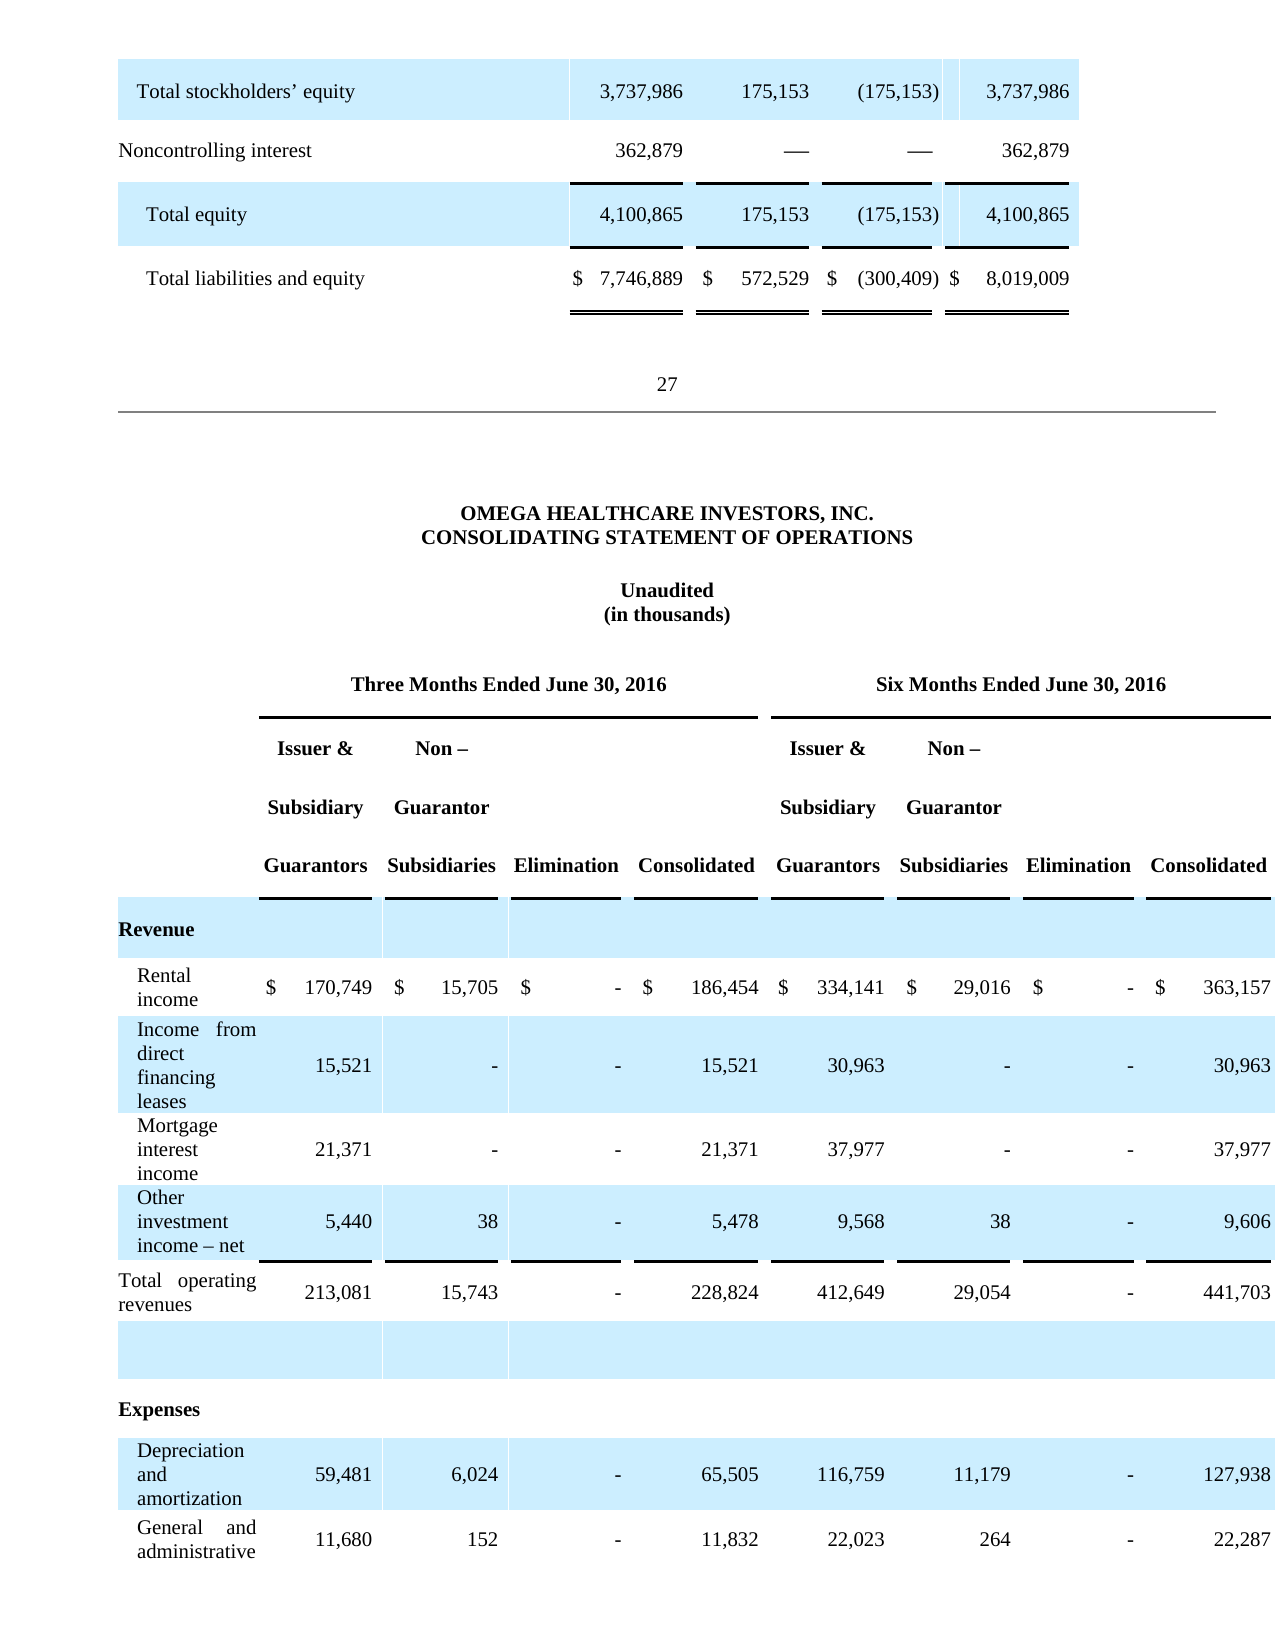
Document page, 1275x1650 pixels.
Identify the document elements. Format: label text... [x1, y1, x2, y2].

table_cell 9,606 [1165, 1185, 1271, 1260]
table_cell 65,505 [653, 1438, 758, 1510]
table_cell [884, 1321, 895, 1379]
table_cell $ [945, 249, 959, 310]
table_cell [917, 1321, 1010, 1379]
table_cell [758, 1321, 769, 1379]
table_cell [621, 1321, 632, 1379]
table_cell [1134, 1321, 1144, 1379]
table_cell Noncontrolling interest [118, 120, 567, 182]
table_header Six Months Ended June 30, 2016 [771, 655, 1271, 716]
table_cell [621, 836, 632, 897]
table_cell 6,024 [404, 1438, 498, 1510]
table_cell [621, 958, 632, 1016]
table_cell [1165, 900, 1271, 958]
table_cell [498, 1438, 508, 1510]
table_cell 228,824 [653, 1263, 758, 1321]
table_cell - [531, 958, 621, 1016]
table_cell [758, 897, 769, 958]
table_cell [822, 59, 837, 120]
table_cell [634, 719, 758, 777]
table_cell [1023, 778, 1134, 836]
table_cell [758, 778, 769, 836]
table_cell [1069, 182, 1079, 246]
table_cell [1010, 897, 1021, 958]
table_cell [822, 185, 837, 246]
table_cell [1010, 1510, 1021, 1568]
table_cell $ [771, 958, 788, 1016]
table_cell [758, 716, 769, 777]
table_cell [1146, 1380, 1165, 1438]
table_cell [1010, 958, 1021, 1016]
table_cell Issuer & [259, 719, 372, 777]
table_cell 3,737,986 [583, 59, 683, 120]
table_cell [1069, 120, 1079, 182]
table_cell [1010, 1380, 1021, 1438]
table_cell [634, 778, 758, 836]
table_cell [385, 1185, 404, 1260]
table_cell [696, 120, 713, 182]
table_cell [118, 716, 256, 777]
table_cell $ [897, 958, 917, 1016]
table_cell [884, 1185, 895, 1260]
table_cell 441,703 [1165, 1263, 1271, 1321]
table_cell — [713, 120, 809, 182]
table_cell [771, 1263, 788, 1321]
table_cell [771, 1321, 788, 1379]
table_cell $ [1146, 958, 1165, 1016]
table_cell $ [570, 249, 583, 310]
table_cell [372, 778, 382, 836]
table_cell [372, 958, 382, 1016]
table_cell [621, 1438, 632, 1510]
table_cell - [1043, 1113, 1134, 1185]
table_cell Mortgage interest income [118, 1113, 256, 1185]
table_cell [809, 59, 819, 120]
table_cell [570, 120, 583, 182]
table_cell (175,153 [837, 185, 932, 246]
table_cell 11,680 [276, 1510, 372, 1568]
table_cell Revenue [118, 897, 256, 958]
table_cell [1165, 1321, 1271, 1379]
table_cell [404, 900, 498, 958]
table_cell [1023, 1185, 1043, 1260]
table_cell [945, 185, 959, 246]
table_cell (300,409 [837, 249, 932, 310]
table_cell [1146, 1185, 1165, 1260]
table_cell [634, 1380, 653, 1438]
table_cell [634, 1016, 653, 1113]
table_cell - [531, 1438, 621, 1510]
table_cell (175,153 [837, 59, 932, 120]
table_cell Subsidiaries [385, 836, 498, 897]
table_cell 4,100,865 [583, 185, 683, 246]
table_cell [259, 1321, 276, 1379]
text OMEGA HEALTHCARE INVESTORS, INC. [118, 501, 1216, 524]
table_cell [788, 900, 884, 958]
table_cell [621, 1016, 632, 1113]
table_cell [884, 778, 895, 836]
table_cell [1023, 900, 1043, 958]
table_cell [1134, 1438, 1144, 1510]
table_cell [511, 1263, 531, 1321]
table_cell Guarantor [385, 778, 498, 836]
table_cell [385, 1113, 404, 1185]
table_cell [1134, 897, 1144, 958]
table_cell [1043, 900, 1134, 958]
table_cell Elimination [511, 836, 621, 897]
table_cell [259, 1016, 276, 1113]
table_cell 38 [917, 1185, 1010, 1260]
table_cell [1146, 900, 1165, 958]
table_cell [404, 1380, 498, 1438]
table_cell [511, 778, 621, 836]
table_cell [385, 1321, 404, 1379]
table_cell 15,705 [404, 958, 498, 1016]
table_cell 59,481 [276, 1438, 372, 1510]
table_cell - [917, 1016, 1010, 1113]
table_cell [683, 120, 693, 182]
table_cell [696, 59, 713, 120]
table_cell [788, 1321, 884, 1379]
table_cell [1271, 1016, 1275, 1113]
table_cell [1146, 1438, 1165, 1510]
table_cell Total equity [118, 182, 567, 246]
table_cell [372, 836, 382, 897]
table_cell [1271, 1185, 1275, 1260]
table_cell [1146, 1016, 1165, 1113]
table_cell [1134, 836, 1144, 897]
table_cell [259, 900, 276, 958]
table_cell [945, 59, 959, 120]
table_cell [1010, 1185, 1021, 1260]
table_cell [758, 836, 769, 897]
table_cell Total stockholders’ equity [118, 59, 567, 120]
table_cell 29,054 [917, 1263, 1010, 1321]
table_cell [771, 1185, 788, 1260]
table_cell [683, 246, 693, 310]
table_cell - [531, 1185, 621, 1260]
table_cell [771, 1113, 788, 1185]
table_cell [696, 185, 713, 246]
table_cell [372, 1113, 382, 1185]
table_cell Subsidiary [771, 778, 884, 836]
table_cell - [1043, 1438, 1134, 1510]
table_cell 8,019,009 [960, 249, 1069, 310]
table_cell [372, 1510, 382, 1568]
table_cell [1069, 59, 1079, 120]
table_cell [276, 900, 372, 958]
table_cell [1146, 778, 1271, 836]
table_cell Expenses [118, 1380, 256, 1438]
table_cell Subsidiary [259, 778, 372, 836]
table_cell [1023, 1321, 1043, 1379]
table_cell 362,879 [583, 120, 683, 182]
table_cell [1023, 1016, 1043, 1113]
table_cell [1271, 958, 1275, 1016]
table_cell [758, 1380, 769, 1438]
table_cell [118, 1321, 256, 1379]
table_cell [1010, 1438, 1021, 1510]
table_cell [1146, 719, 1271, 777]
table_cell — [837, 120, 932, 182]
table_cell [118, 836, 256, 897]
table_cell 5,440 [276, 1185, 372, 1260]
table_cell [1010, 778, 1021, 836]
table_cell [884, 1016, 895, 1113]
table_cell [511, 1113, 531, 1185]
table_cell [259, 1438, 276, 1510]
table_cell [531, 1380, 621, 1438]
table_cell [1010, 836, 1021, 897]
table_cell [498, 897, 508, 958]
table_cell [1146, 1321, 1165, 1379]
table_cell [385, 1263, 404, 1321]
table_cell Consolidated [634, 836, 758, 897]
table_cell $ [696, 249, 713, 310]
table_cell [372, 1321, 382, 1379]
table_cell [897, 1185, 917, 1260]
table_cell [385, 900, 404, 958]
table_cell General and administrative [118, 1510, 256, 1568]
table_cell - [531, 1016, 621, 1113]
table_cell [897, 1438, 917, 1510]
table_cell [621, 1113, 632, 1185]
table_cell [683, 59, 693, 120]
table_cell 175,153 [713, 185, 809, 246]
text CONSOLIDATING STATEMENT OF OPERATIONS [118, 524, 1216, 549]
table_cell [118, 778, 256, 836]
table_cell [1271, 1438, 1275, 1510]
table_cell 37,977 [1165, 1113, 1271, 1185]
table_cell [259, 1263, 276, 1321]
table_cell [634, 1263, 653, 1321]
table_cell [897, 1380, 917, 1438]
table_cell 264 [917, 1510, 1010, 1568]
table_cell [822, 120, 837, 182]
table_cell [809, 182, 819, 246]
table_cell 11,832 [653, 1510, 758, 1568]
table_cell Non – [897, 719, 1010, 777]
table_cell [511, 1510, 531, 1568]
table_cell $ [634, 958, 653, 1016]
table_cell [372, 1016, 382, 1113]
table_cell [498, 836, 508, 897]
table_cell 15,521 [276, 1016, 372, 1113]
table_cell [621, 1380, 632, 1438]
table_cell [498, 1260, 508, 1321]
table_cell [634, 1510, 653, 1568]
table_cell [372, 1438, 382, 1510]
table_cell $ [385, 958, 404, 1016]
table_cell - [404, 1016, 498, 1113]
table_cell [932, 120, 942, 182]
text (in thousands) [118, 602, 1216, 626]
table_cell 116,759 [788, 1438, 884, 1510]
table_cell $ [1023, 958, 1043, 1016]
table_cell [897, 900, 917, 958]
table_cell [758, 1016, 769, 1113]
table_cell [498, 1380, 508, 1438]
table_cell 4,100,865 [960, 185, 1069, 246]
table_header [118, 655, 256, 716]
table_cell [498, 1510, 508, 1568]
table_cell [372, 1260, 382, 1321]
table_cell 412,649 [788, 1263, 884, 1321]
table_cell [1134, 958, 1144, 1016]
table_cell [385, 1380, 404, 1438]
table_cell [498, 1321, 508, 1379]
table_cell [570, 185, 583, 246]
table_cell [1146, 1510, 1165, 1568]
table_cell [1134, 1016, 1144, 1113]
table_cell [897, 1263, 917, 1321]
table_cell [404, 1321, 498, 1379]
table_cell - [531, 1113, 621, 1185]
table_cell ) [932, 246, 942, 310]
table_cell 175,153 [713, 59, 809, 120]
table_cell 127,938 [1165, 1438, 1271, 1510]
table_cell Rental income [118, 958, 256, 1016]
table_cell [758, 1185, 769, 1260]
table_cell ) [932, 182, 942, 246]
table_cell [1134, 719, 1144, 777]
table_cell [385, 1016, 404, 1113]
table_cell 572,529 [713, 249, 809, 310]
table_cell [385, 1438, 404, 1510]
table_cell [897, 1016, 917, 1113]
table_cell [259, 1380, 276, 1438]
table_cell [1271, 1321, 1275, 1379]
table_header [1271, 655, 1275, 716]
table_cell [1165, 1380, 1271, 1438]
table_cell [1023, 1113, 1043, 1185]
table_cell [1271, 1260, 1275, 1321]
table_cell [1023, 719, 1134, 777]
table_cell [917, 1380, 1010, 1438]
table_cell [498, 1113, 508, 1185]
table_cell Income from direct financing leases [118, 1016, 256, 1113]
table_cell Total operating revenues [118, 1260, 256, 1321]
table_cell - [531, 1263, 621, 1321]
table_cell 15,743 [404, 1263, 498, 1321]
table_cell 29,016 [917, 958, 1010, 1016]
table_header [758, 655, 769, 716]
table_cell [511, 1438, 531, 1510]
table_cell [771, 1438, 788, 1510]
table_cell [621, 897, 632, 958]
table_cell [385, 1510, 404, 1568]
table_cell [653, 1321, 758, 1379]
table_cell [884, 958, 895, 1016]
table_cell $ [511, 958, 531, 1016]
table_cell [372, 1380, 382, 1438]
table_cell [884, 1380, 895, 1438]
table_cell [1271, 1113, 1275, 1185]
table_cell - [917, 1113, 1010, 1185]
table_cell [621, 1260, 632, 1321]
table_cell [897, 1321, 917, 1379]
table_cell [1010, 1321, 1021, 1379]
table_cell [771, 1510, 788, 1568]
table_cell [498, 778, 508, 836]
table_cell [1146, 1263, 1165, 1321]
table_cell [511, 1016, 531, 1113]
table_cell [498, 1185, 508, 1260]
table_cell Subsidiaries [897, 836, 1010, 897]
table_cell Guarantors [771, 836, 884, 897]
table_cell 5,478 [653, 1185, 758, 1260]
table_cell - [1043, 958, 1134, 1016]
table_cell [917, 900, 1010, 958]
table_cell [758, 1510, 769, 1568]
table_cell Issuer & [771, 719, 884, 777]
table_cell [621, 778, 632, 836]
table_cell $ [822, 249, 837, 310]
table_cell 21,371 [276, 1113, 372, 1185]
table_cell [1010, 1016, 1021, 1113]
table_cell - [531, 1510, 621, 1568]
table_cell [1134, 1113, 1144, 1185]
table_cell [1023, 1263, 1043, 1321]
table_cell [1010, 1260, 1021, 1321]
table_cell [634, 1113, 653, 1185]
table_cell 22,287 [1165, 1510, 1271, 1568]
table_cell [788, 1380, 884, 1438]
table_cell 3,737,986 [960, 59, 1069, 120]
table_cell 22,023 [788, 1510, 884, 1568]
table_cell [771, 1380, 788, 1438]
table_cell [1271, 716, 1275, 777]
table_cell [276, 1380, 372, 1438]
table_cell [897, 1113, 917, 1185]
table_cell [771, 900, 788, 958]
table_cell [653, 1380, 758, 1438]
table_cell 7,746,889 [583, 249, 683, 310]
table_cell 362,879 [960, 120, 1069, 182]
table_cell Non – [385, 719, 498, 777]
table_cell [511, 1185, 531, 1260]
table_cell [634, 1438, 653, 1510]
table_cell 11,179 [917, 1438, 1010, 1510]
table_cell [1010, 1113, 1021, 1185]
table_cell [1271, 778, 1275, 836]
table_cell [634, 900, 653, 958]
table_cell - [1043, 1510, 1134, 1568]
table_cell [1134, 1380, 1144, 1438]
table_cell 186,454 [653, 958, 758, 1016]
table_cell [511, 719, 621, 777]
table_cell 30,963 [788, 1016, 884, 1113]
table_cell [498, 958, 508, 1016]
table_cell Depreciation and amortization [118, 1438, 256, 1510]
table_cell [1010, 719, 1021, 777]
table_cell $ [259, 958, 276, 1016]
table_cell Elimination [1023, 836, 1134, 897]
table_cell [498, 719, 508, 777]
table_cell [758, 958, 769, 1016]
table_cell [372, 1185, 382, 1260]
table_cell [897, 1510, 917, 1568]
table_cell [1023, 1380, 1043, 1438]
table_cell [809, 120, 819, 182]
table_cell [758, 1260, 769, 1321]
table_header Three Months Ended June 30, 2016 [259, 655, 758, 716]
table_cell [809, 246, 819, 310]
table_cell [683, 182, 693, 246]
table_cell 37,977 [788, 1113, 884, 1185]
table_cell [884, 897, 895, 958]
table_cell 21,371 [653, 1113, 758, 1185]
table_cell [1271, 1510, 1275, 1568]
text 27 [118, 372, 1216, 396]
table_cell [276, 1321, 372, 1379]
table_cell [1134, 778, 1144, 836]
table_cell [1134, 1185, 1144, 1260]
table_cell [758, 1113, 769, 1185]
table_cell 213,081 [276, 1263, 372, 1321]
table_cell [1271, 897, 1275, 958]
table_cell [498, 1016, 508, 1113]
table_cell [653, 900, 758, 958]
table_cell [1023, 1510, 1043, 1568]
table_cell [259, 1185, 276, 1260]
table_cell [1271, 836, 1275, 897]
table_cell - [404, 1113, 498, 1185]
table_cell 38 [404, 1185, 498, 1260]
table_cell [511, 1380, 531, 1438]
table_cell - [1043, 1263, 1134, 1321]
table_cell [1043, 1321, 1134, 1379]
table_cell [621, 1510, 632, 1568]
table_cell Total liabilities and equity [118, 246, 567, 310]
table_cell [884, 1438, 895, 1510]
table_cell 15,521 [653, 1016, 758, 1113]
table_cell 9,568 [788, 1185, 884, 1260]
table_cell [531, 900, 621, 958]
table_cell [1134, 1510, 1144, 1568]
table_cell [621, 719, 632, 777]
table_cell [884, 836, 895, 897]
table_cell Consolidated [1146, 836, 1271, 897]
table_cell [1146, 1113, 1165, 1185]
table_cell [531, 1321, 621, 1379]
table_cell [259, 1510, 276, 1568]
table_cell [259, 1113, 276, 1185]
table_cell 152 [404, 1510, 498, 1568]
table_cell 30,963 [1165, 1016, 1271, 1113]
table_cell Guarantor [897, 778, 1010, 836]
text Unaudited [118, 578, 1216, 602]
table_cell [372, 719, 382, 777]
table_cell [1134, 1260, 1144, 1321]
table_cell 363,157 [1165, 958, 1271, 1016]
table_cell [372, 897, 382, 958]
table_cell [511, 1321, 531, 1379]
table_cell [1023, 1438, 1043, 1510]
table_cell [1069, 246, 1079, 310]
table_cell Other investment income – net [118, 1185, 256, 1260]
table_cell - [1043, 1185, 1134, 1260]
table_cell [884, 1260, 895, 1321]
table_cell [884, 719, 895, 777]
table_cell [621, 1185, 632, 1260]
table_cell ) [932, 59, 942, 120]
table_cell 170,749 [276, 958, 372, 1016]
table_cell [570, 59, 583, 120]
table_cell [511, 900, 531, 958]
table_cell - [1043, 1016, 1134, 1113]
table_cell [884, 1510, 895, 1568]
table_cell [1043, 1380, 1134, 1438]
table_cell [758, 1438, 769, 1510]
table_cell [771, 1016, 788, 1113]
table_cell [884, 1113, 895, 1185]
table_cell [1271, 1380, 1275, 1438]
table_cell [634, 1321, 653, 1379]
table_cell Guarantors [259, 836, 372, 897]
table_cell 334,141 [788, 958, 884, 1016]
table_cell [634, 1185, 653, 1260]
table_cell [945, 120, 959, 182]
